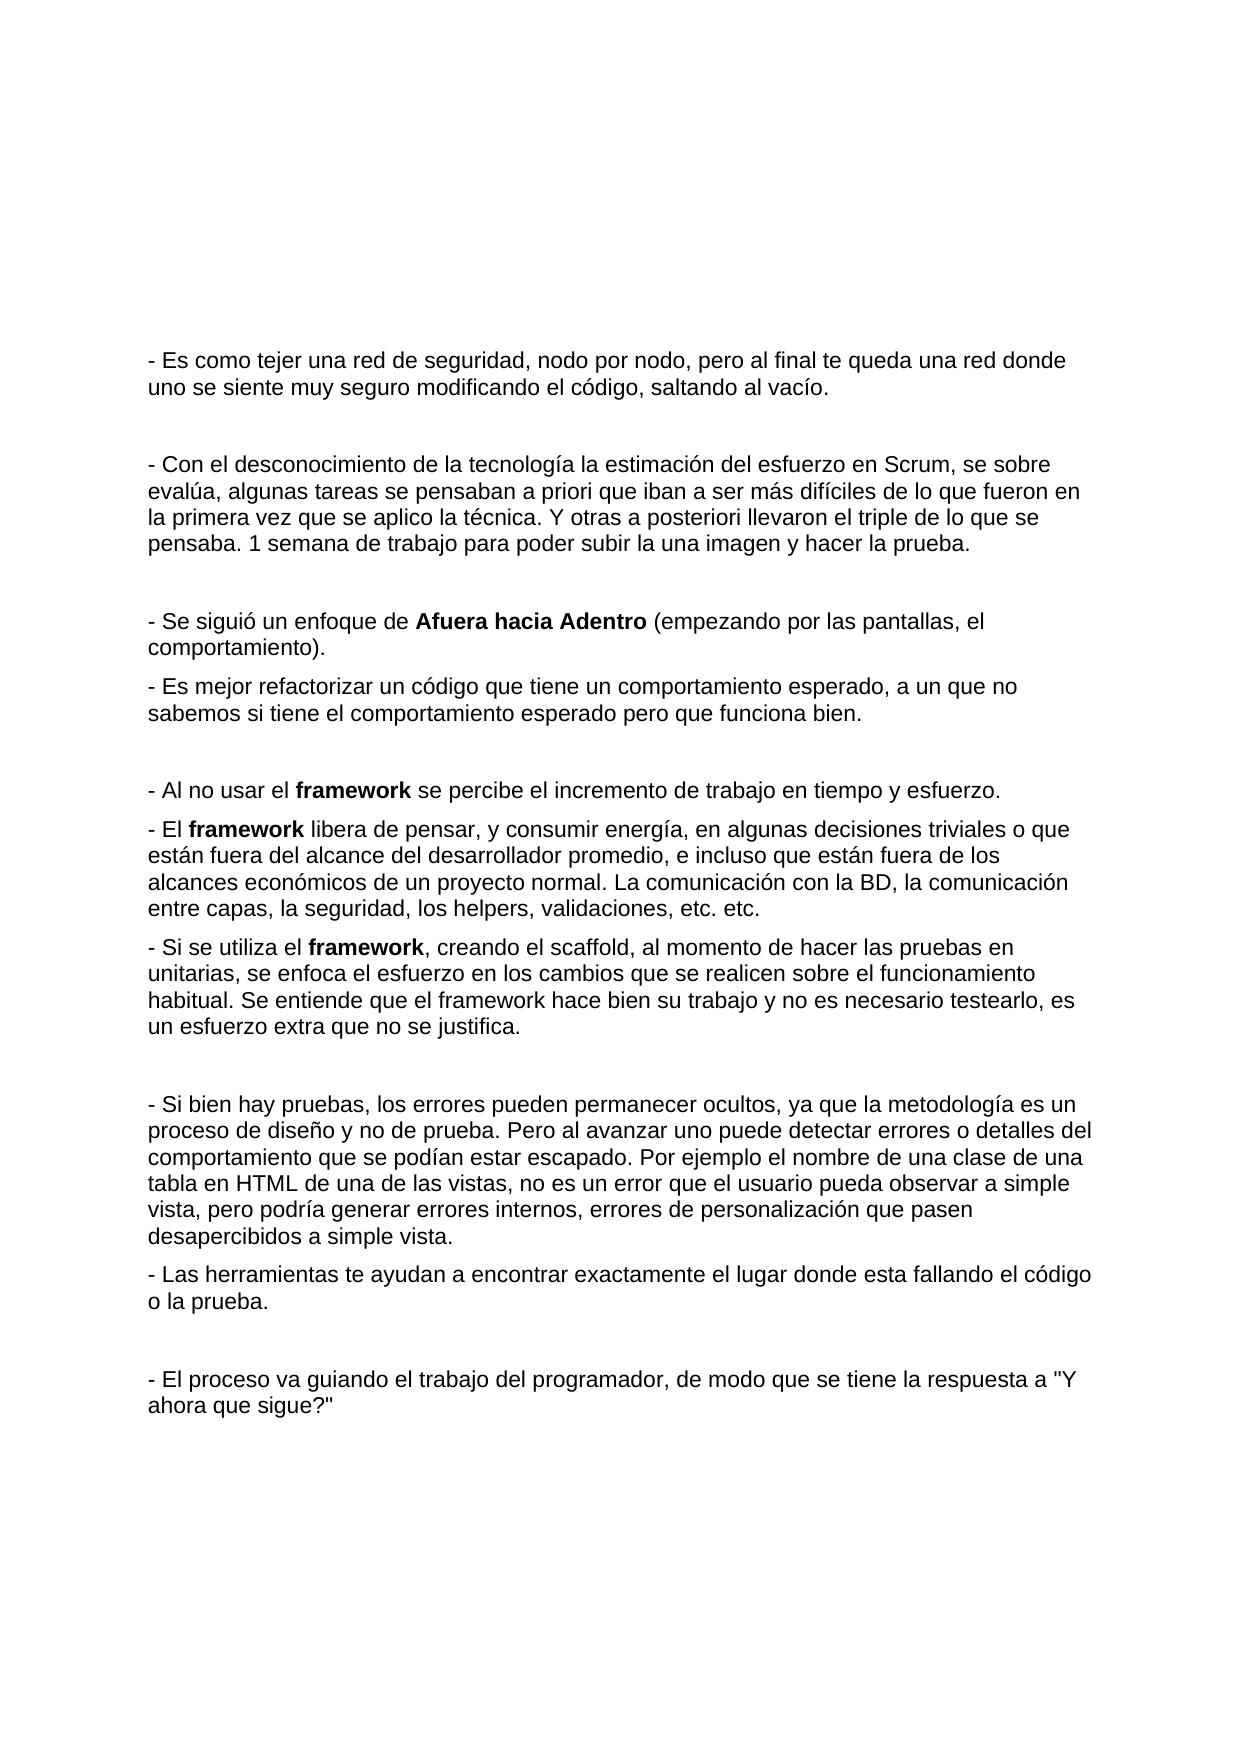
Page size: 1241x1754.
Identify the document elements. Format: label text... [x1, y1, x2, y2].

text - Es mejor refactorizar un código que tiene un comportamiento esperado, a un que no sabemos si tiene el comportamiento esperado pero que funciona bien. [148, 673, 1093, 726]
text - Al no usar el framework se percibe el incremento de trabajo en tiempo y esfuerzo. [148, 777, 1093, 804]
text - Con el desconocimiento de la tecnología la estimación del esfuerzo en Scrum, se sobre evalúa, algunas tareas se pensaban a priori que iban a ser más difíciles de lo que fueron en la primera vez que se aplico la técnica. Y otras a posteriori llevaron el triple de lo que se pensaba. 1 semana de trabajo para poder subir la una imagen y hacer la prueba. [148, 451, 1093, 557]
text - Si se utiliza el framework, creando el scaffold, al momento de hacer las pruebas en unitarias, se enfoca el esfuerzo en los cambios que se realicen sobre el funcionamiento habitual. Se entiende que el framework hace bien su trabajo y no es necesario testearlo, es un esfuerzo extra que no se justifica. [148, 934, 1093, 1039]
text - Se siguió un enfoque de Afuera hacia Adentro (empezando por las pantallas, el comportamiento). [148, 608, 1093, 661]
text - El proceso va guiando el trabajo del programador, de modo que se tiene la respuesta a "Y ahora que sigue?" [148, 1366, 1093, 1418]
text - Las herramientas te ayudan a encontrar exactamente el lugar donde esta fallando el código o la prueba. [148, 1261, 1093, 1314]
text - Es como tejer una red de seguridad, nodo por nodo, pero al final te queda una red donde uno se siente muy seguro modificando el código, saltando al vacío. [148, 347, 1093, 400]
text - Si bien hay pruebas, los errores pueden permanecer ocultos, ya que la metodología es un proceso de diseño y no de prueba. Pero al avanzar uno puede detectar errores o detalles del comportamiento que se podían estar escapado. Por ejemplo el nombre de una clase de una tabla en HTML de una de las vistas, no es un error que el usuario pueda observar a simple vista, pero podría generar errores internos, errores de personalización que pasen desapercibidos a simple vista. [148, 1091, 1093, 1249]
text - El framework libera de pensar, y consumir energía, en algunas decisiones triviales o que están fuera del alcance del desarrollador promedio, e incluso que están fuera de los alcances económicos de un proyecto normal. La comunicación con la BD, la comunicación entre capas, la seguridad, los helpers, validaciones, etc. etc. [148, 816, 1093, 922]
